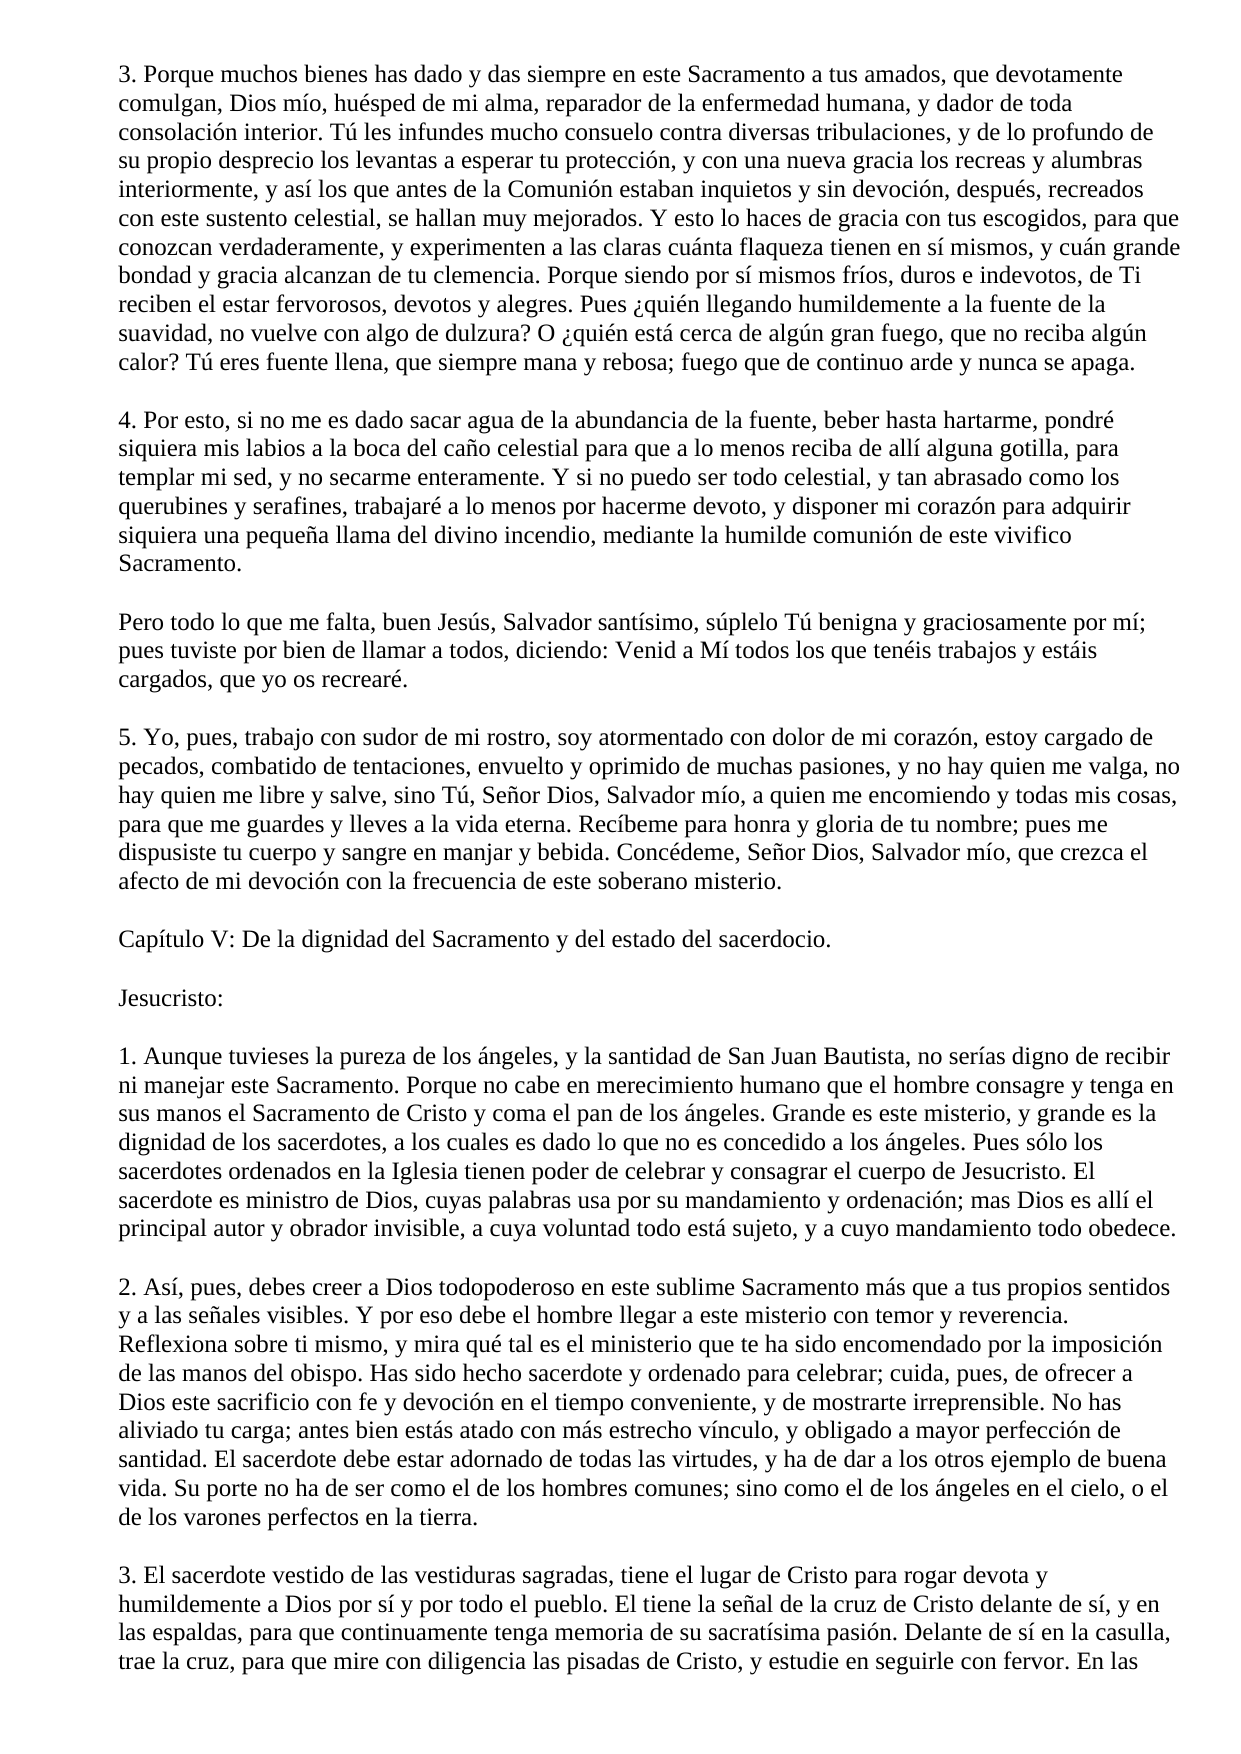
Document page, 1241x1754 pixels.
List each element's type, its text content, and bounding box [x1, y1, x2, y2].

text 2. Así, pues, debes creer a Dios todopoderoso en este sublime Sacramento más que a tus propios sentidos y a las señales visibles. Y por eso debe el hombre llegar a este misterio con temor y reverencia. Reflexiona sobre ti mismo, y mira qué tal es el ministerio que te ha sido encomendado por la imposición de las manos del obispo. Has sido hecho sacerdote y ordenado para celebrar; cuida, pues, de ofrecer a Dios este sacrificio con fe y devoción en el tiempo conveniente, y de mostrarte irreprensible. No has aliviado tu carga; antes bien estás atado con más estrecho vínculo, y obligado a mayor perfección de santidad. El sacerdote debe estar adornado de todas las virtudes, y ha de dar a los otros ejemplo de buena vida. Su porte no ha de ser como el de los hombres comunes; sino como el de los ángeles en el cielo, o el de los varones perfectos en la tierra. [118, 1272, 1181, 1530]
text Jesucristo: [118, 983, 1181, 1011]
text Capítulo V: De la dignidad del Sacramento y del estado del sacerdocio. [118, 924, 1181, 953]
text 3. El sacerdote vestido de las vestiduras sagradas, tiene el lugar de Cristo para rogar devota y humildemente a Dios por sí y por todo el pueblo. El tiene la señal de la cruz de Cristo delante de sí, y en las espaldas, para que continuamente tenga memoria de su sacratísima pasión. Delante de sí en la casulla, trae la cruz, para que mire con diligencia las pisadas de Cristo, y estudie en seguirle con fervor. En las [118, 1560, 1181, 1675]
text 1. Aunque tuvieses la pureza de los ángeles, y la santidad de San Juan Bautista, no serías digno de recibir ni manejar este Sacramento. Porque no cabe en merecimiento humano que el hombre consagre y tenga en sus manos el Sacramento de Cristo y coma el pan de los ángeles. Grande es este misterio, y grande es la dignidad de los sacerdotes, a los cuales es dado lo que no es concedido a los ángeles. Pues sólo los sacerdotes ordenados en la Iglesia tienen poder de celebrar y consagrar el cuerpo de Jesucristo. El sacerdote es ministro de Dios, cuyas palabras usa por su mandamiento y ordenación; mas Dios es allí el principal autor y obrador invisible, a cuya voluntad todo está sujeto, y a cuyo mandamiento todo obedece. [118, 1041, 1181, 1242]
text 5. Yo, pues, trabajo con sudor de mi rostro, soy atormentado con dolor de mi corazón, estoy cargado de pecados, combatido de tentaciones, envuelto y oprimido de muchas pasiones, y no hay quien me valga, no hay quien me libre y salve, sino Tú, Señor Dios, Salvador mío, a quien me encomiendo y todas mis cosas, para que me guardes y lleves a la vida eterna. Recíbeme para honra y gloria de tu nombre; pues me dispusiste tu cuerpo y sangre en manjar y bebida. Concédeme, Señor Dios, Salvador mío, que crezca el afecto de mi devoción con la frecuencia de este soberano misterio. [118, 722, 1181, 895]
text Pero todo lo que me falta, buen Jesús, Salvador santísimo, súplelo Tú benigna y graciosamente por mí; pues tuviste por bien de llamar a todos, diciendo: Venid a Mí todos los que tenéis trabajos y estáis cargados, que yo os recrearé. [118, 607, 1181, 693]
text 3. Porque muchos bienes has dado y das siempre en este Sacramento a tus amados, que devotamente comulgan, Dios mío, huésped de mi alma, reparador de la enfermedad humana, y dador de toda consolación interior. Tú les infundes mucho consuelo contra diversas tribulaciones, y de lo profundo de su propio desprecio los levantas a esperar tu protección, y con una nueva gracia los recreas y alumbras interiormente, y así los que antes de la Comunión estaban inquietos y sin devoción, después, recreados con este sustento celestial, se hallan muy mejorados. Y esto lo haces de gracia con tus escogidos, para que conozcan verdaderamente, y experimenten a las claras cuánta flaqueza tienen en sí mismos, y cuán grande bondad y gracia alcanzan de tu clemencia. Porque siendo por sí mismos fríos, duros e indevotos, de Ti reciben el estar fervorosos, devotos y alegres. Pues ¿quién llegando humildemente a la fuente de la suavidad, no vuelve con algo de dulzura? O ¿quién está cerca de algún gran fuego, que no reciba algún calor? Tú eres fuente llena, que siempre mana y rebosa; fuego que de continuo arde y nunca se apaga. [118, 59, 1181, 375]
text 4. Por esto, si no me es dado sacar agua de la abundancia de la fuente, beber hasta hartarme, pondré siquiera mis labios a la boca del caño celestial para que a lo menos reciba de allí alguna gotilla, para templar mi sed, y no secarme enteramente. Y si no puedo ser todo celestial, y tan abrasado como los querubines y serafines, trabajaré a lo menos por hacerme devoto, y disponer mi corazón para adquirir siquiera una pequeña llama del divino incendio, mediante la humilde comunión de este vivifico Sacramento. [118, 405, 1181, 577]
